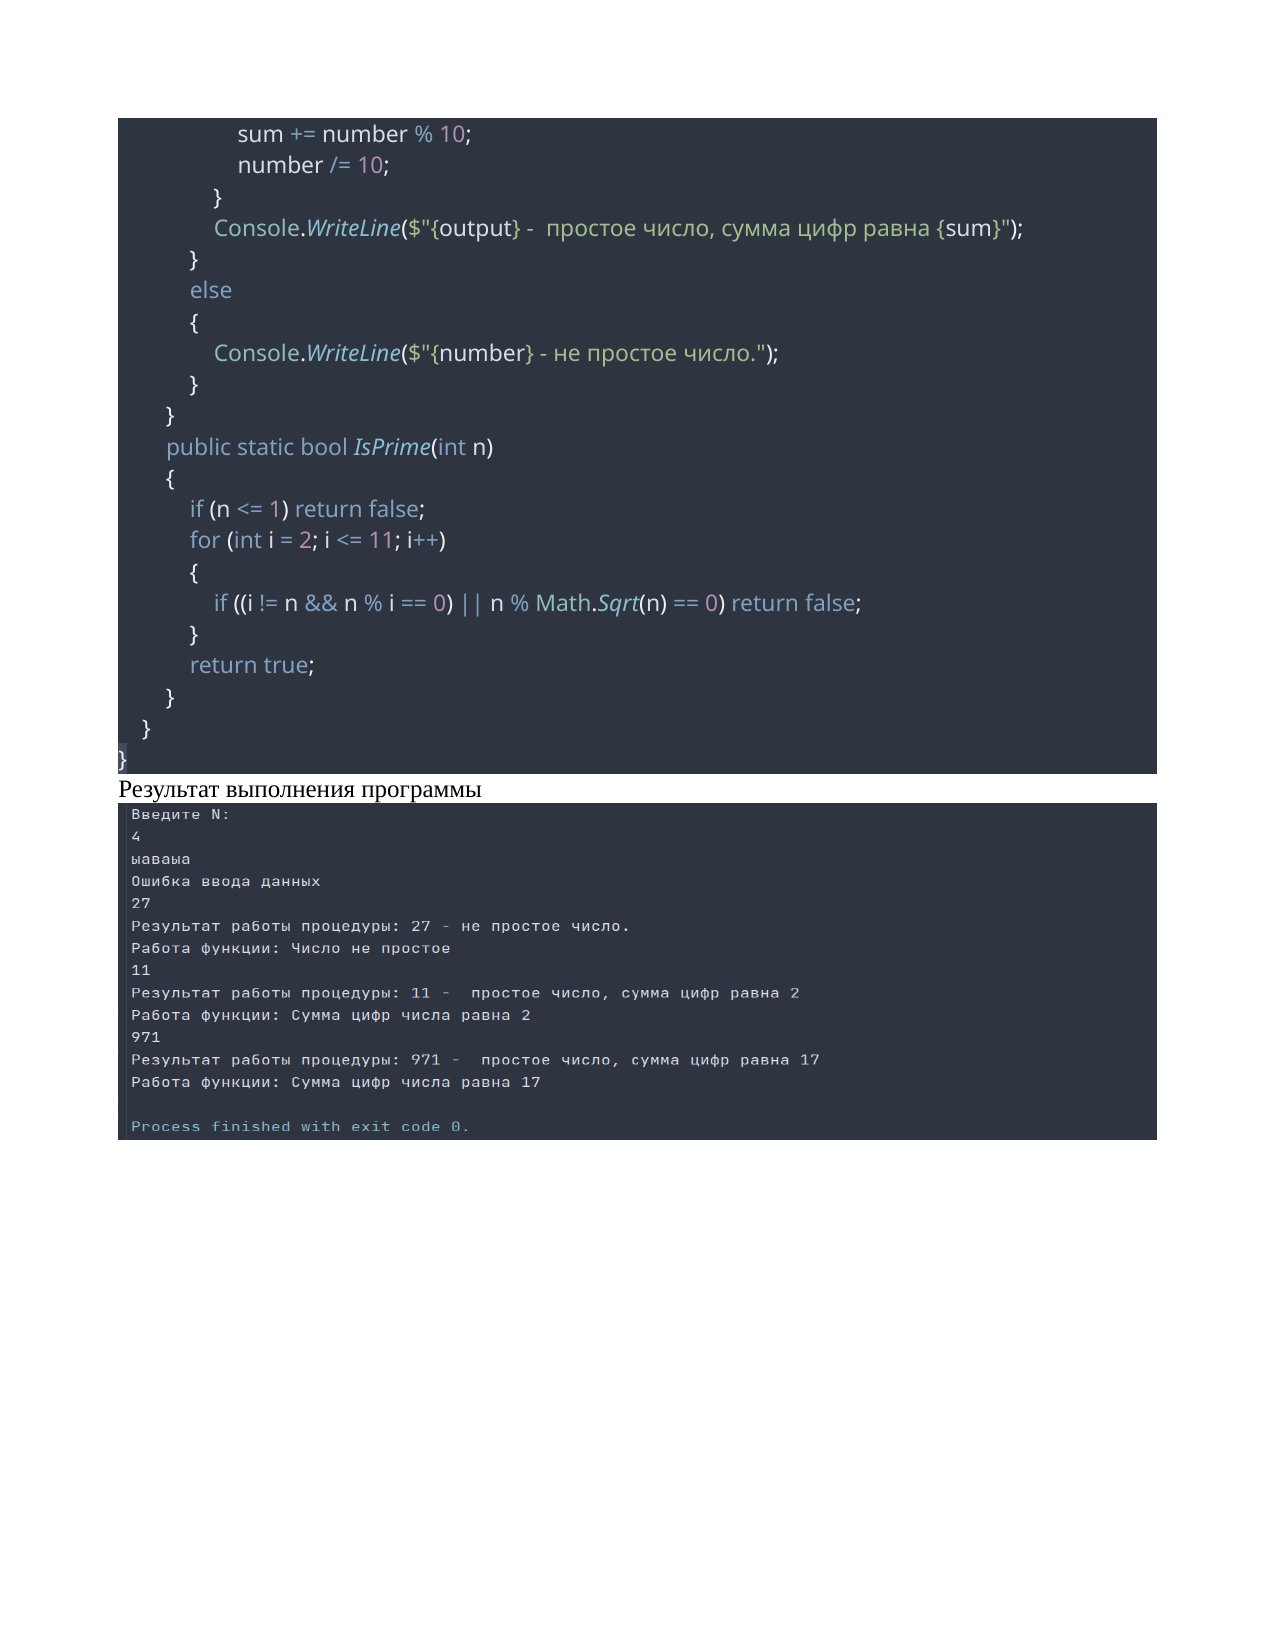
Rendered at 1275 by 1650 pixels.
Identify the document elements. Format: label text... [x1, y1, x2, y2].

text sum += number % 10; number /= 10; } Console.WriteLine($"{output} - простое число, сумма цифр равна {sum}"); } else { Console.WriteLine($"{number} - не простое число."); } } public static bool IsPrime(int n) { if (n <= 1) return false; for (int i = 2; i <= 11; i++) { if ((i != n && n % i == 0) || n % Math.Sqrt(n) == 0) return false; } return true; } } } [118, 118, 1157, 774]
picture [118, 803, 1157, 1140]
text Результат выполнения программы [118, 774, 1157, 803]
